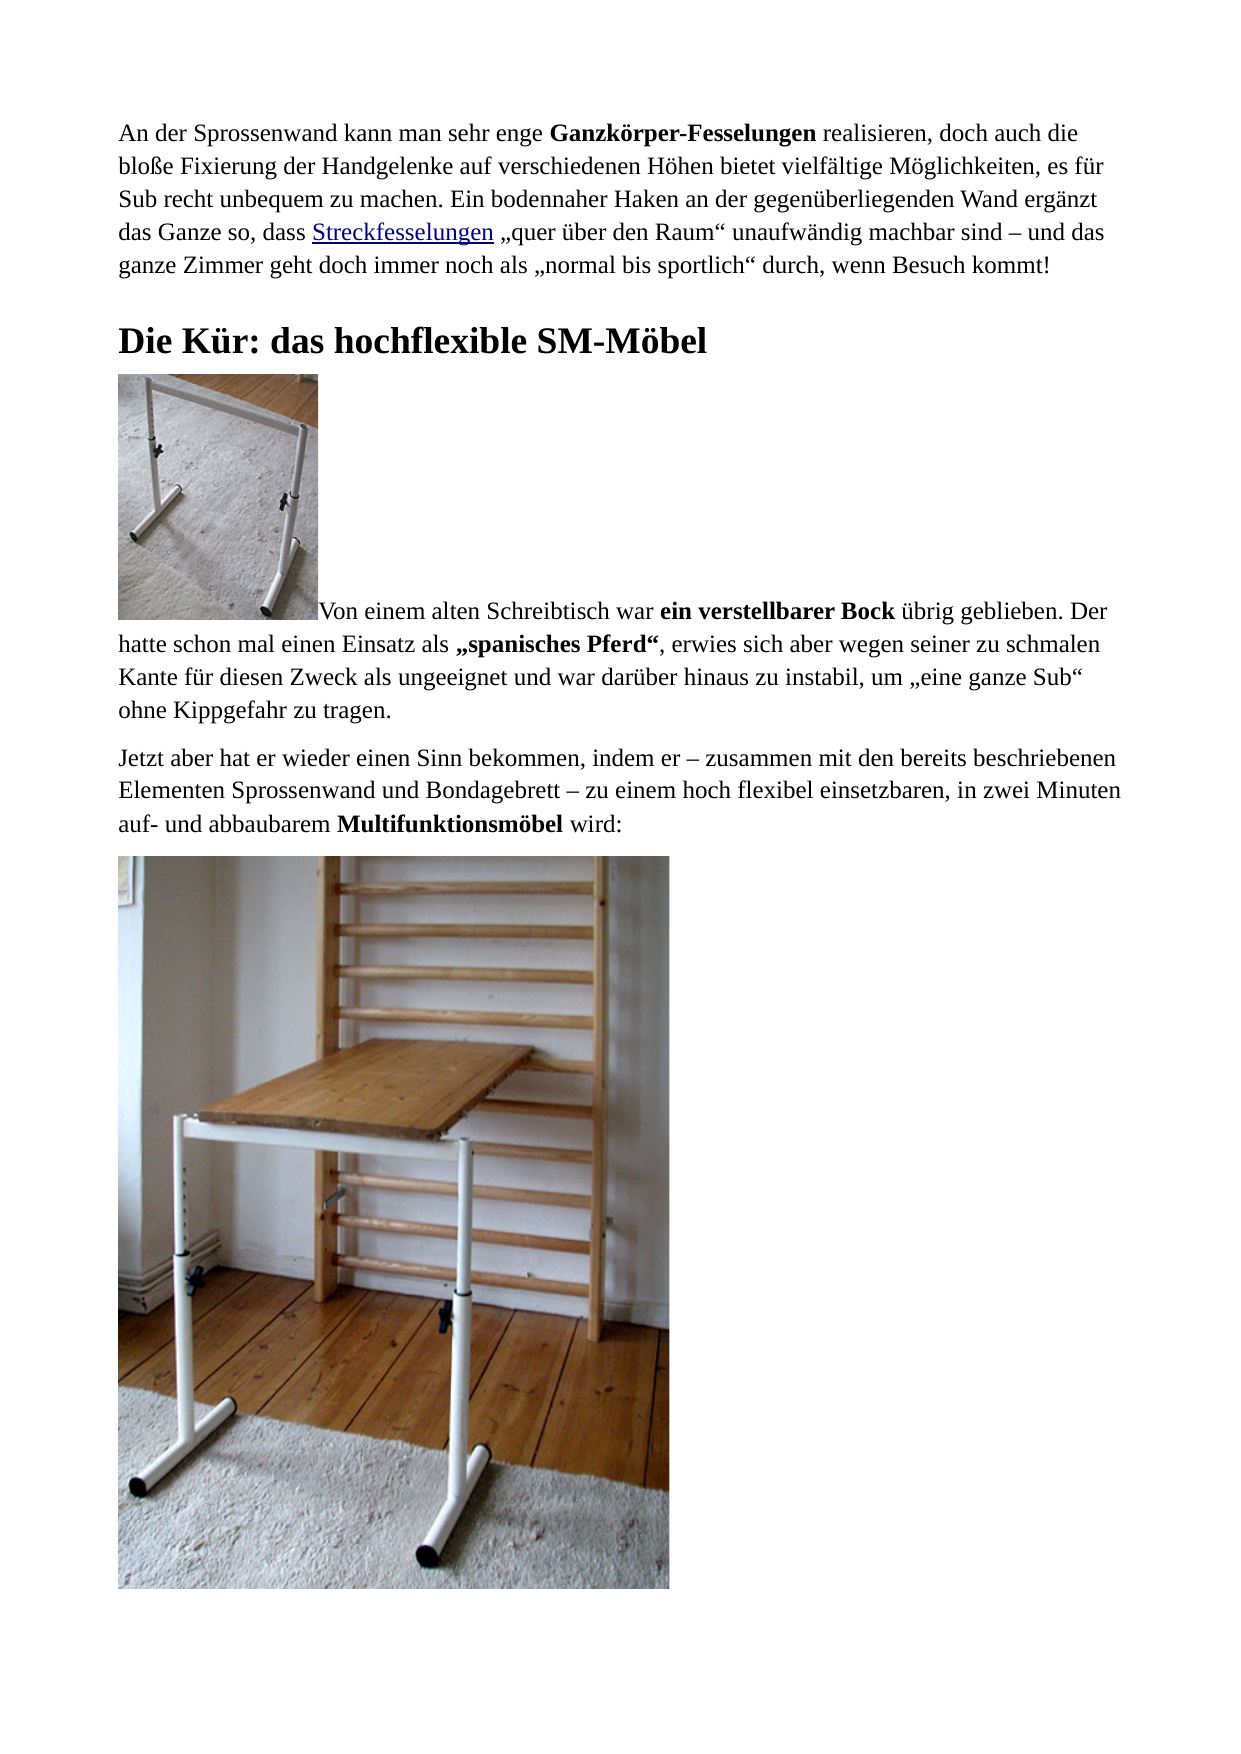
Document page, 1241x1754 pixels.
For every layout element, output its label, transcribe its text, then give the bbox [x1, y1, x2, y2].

subtitle Die Kür: das hochflexible SM-Möbel [118, 319, 1122, 362]
text An der Sprossenwand kann man sehr enge Ganzkörper-Fesselungen realisieren, doch auch die bloße Fixierung der Handgelenke auf verschiedenen Höhen bietet vielfältige Möglichkeiten, es für Sub recht unbequem zu machen. Ein bodennaher Haken an der gegenüberliegenden Wand ergänzt das Ganze so, dass Streckfesselungen „quer über den Raum“ unaufwändig machbar sind – und das ganze Zimmer geht doch immer noch als „normal bis sportlich“ durch, wenn Besuch kommt! [118, 118, 1122, 279]
picture [118, 856, 670, 1589]
text Von einem alten Schreibtisch war ein verstellbarer Bock übrig geblieben. Der hatte schon mal einen Einsatz als „spanisches Pferd“, erwies sich aber wegen seiner zu schmalen Kante für diesen Zweck als ungeeignet und war darüber hinaus zu instabil, um „eine ganze Sub“ ohne Kippgefahr zu tragen. [118, 620, 1122, 724]
text Jetzt aber hat er wieder einen Sinn bekommen, indem er – zusammen mit den bereits beschriebenen Elementen Sprossenwand und Bondagebrett – zu einem hoch flexibel einsetzbaren, in zwei Minuten auf- und abbaubarem Multifunktionsmöbel wird: [118, 743, 1122, 837]
picture [118, 374, 319, 620]
